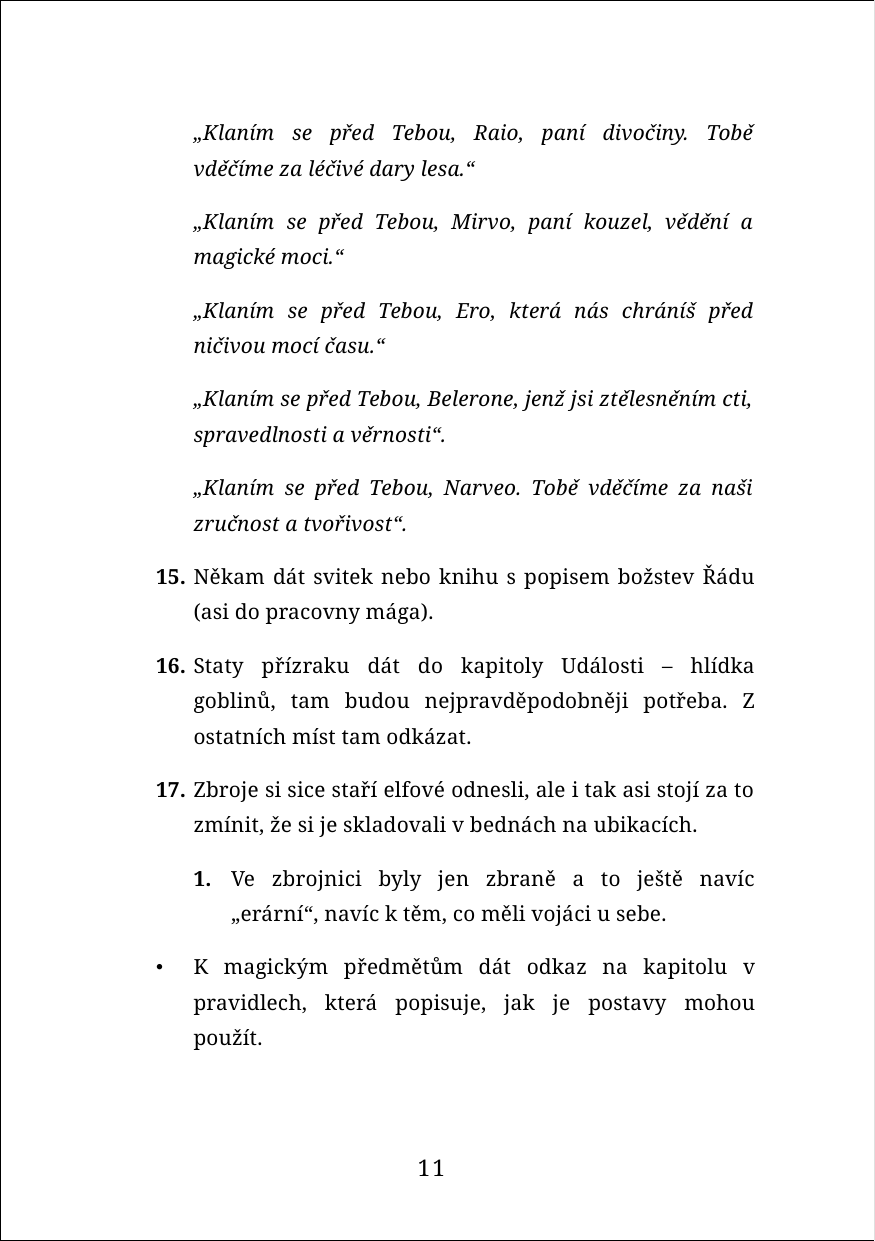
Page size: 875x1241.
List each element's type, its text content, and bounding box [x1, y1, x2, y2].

list „Klaním se před Tebou, Narveo. Tobě vděčíme za naši zručnost a tvořivost“. [156, 473, 756, 537]
list Někam dát svitek nebo knihu s popisem božstev Řádu (asi do pracovny mága). [156, 562, 756, 626]
list „Klaním se před Tebou, Ero, která nás chráníš před ničivou mocí času.“ [156, 296, 756, 360]
list Staty přízraku dát do kapitoly Události – hlídka goblinů, tam budou nejpravděpodobněji potřeba. Z ostatních míst tam odkázat. [156, 651, 756, 750]
list K magickým předmětům dát odkaz na kapitolu v pravidlech, která popisuje, jak je postavy mohou použít. [156, 952, 756, 1052]
list Zbroje si sice staří elfové odnesli, ale i tak asi stojí za to zmínit, že si je skladovali v bednách na ubikacích. [156, 775, 756, 839]
list „Klaním se před Tebou, Belerone, jenž jsi ztělesněním cti, spravedlnosti a věrnosti“. [156, 384, 756, 448]
list Ve zbrojnici byly jen zbraně a to ještě navíc „erární“, navíc k těm, co měli vojáci u sebe. [193, 864, 756, 928]
list „Klaním se před Tebou, Mirvo, paní kouzel, vědění a magické moci.“ [156, 207, 756, 271]
list „Klaním se před Tebou, Raio, paní divočiny. Tobě vděčíme za léčivé dary lesa.“ [156, 118, 756, 182]
